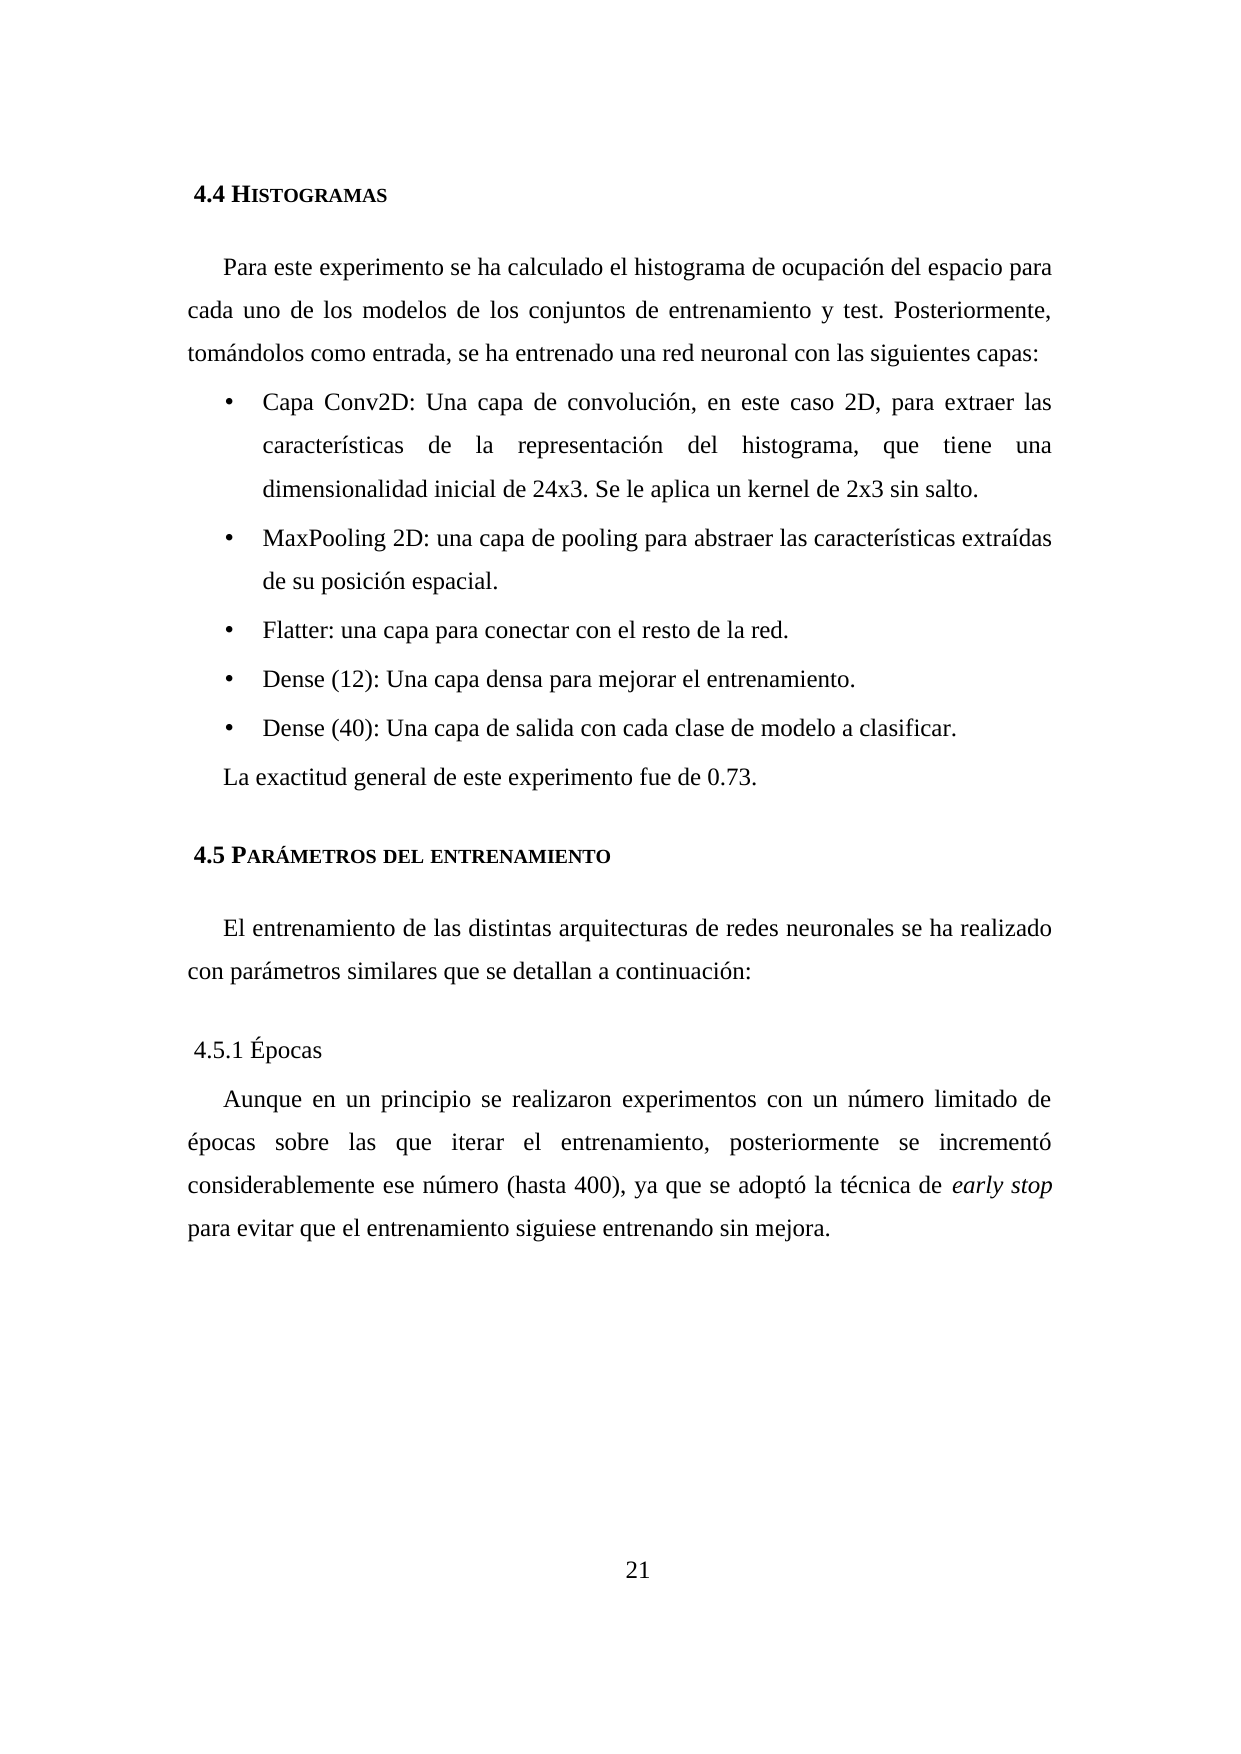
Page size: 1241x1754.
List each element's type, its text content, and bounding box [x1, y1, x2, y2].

list MaxPooling 2D: una capa de pooling para abstraer las características extraídas de su posición espacial. [225, 523, 1053, 594]
list Dense (12): Una capa densa para mejorar el entrenamiento. [225, 664, 1053, 693]
subtitle Histogramas [187, 179, 949, 208]
subtitle Épocas [187, 1035, 1053, 1064]
subtitle Parámetros del entrenamiento [187, 841, 949, 869]
text Para este experimento se ha calculado el histograma de ocupación del espacio para cada uno de los modelos de los conjuntos de entrenamiento y test. Posteriormente, tomándolos como entrada, se ha entrenado una red neuronal con las siguientes capas: [187, 252, 1053, 367]
text La exactitud general de este experimento fue de 0.73. [187, 762, 1053, 791]
list Dense (40): Una capa de salida con cada clase de modelo a clasificar. [225, 713, 1053, 742]
list Flatter: una capa para conectar con el resto de la red. [225, 615, 1053, 644]
list Capa Conv2D: Una capa de convolución, en este caso 2D, para extraer las características de la representación del histograma, que tiene una dimensionalidad inicial de 24x3. Se le aplica un kernel de 2x3 sin salto. [225, 387, 1053, 502]
text Aunque en un principio se realizaron experimentos con un número limitado de épocas sobre las que iterar el entrenamiento, posteriormente se incrementó considerablemente ese número (hasta 400), ya que se adoptó la técnica de early stop para evitar que el entrenamiento siguiese entrenando sin mejora. [187, 1084, 1053, 1242]
text El entrenamiento de las distintas arquitecturas de redes neuronales se ha realizado con parámetros similares que se detallan a continuación: [187, 913, 1053, 985]
